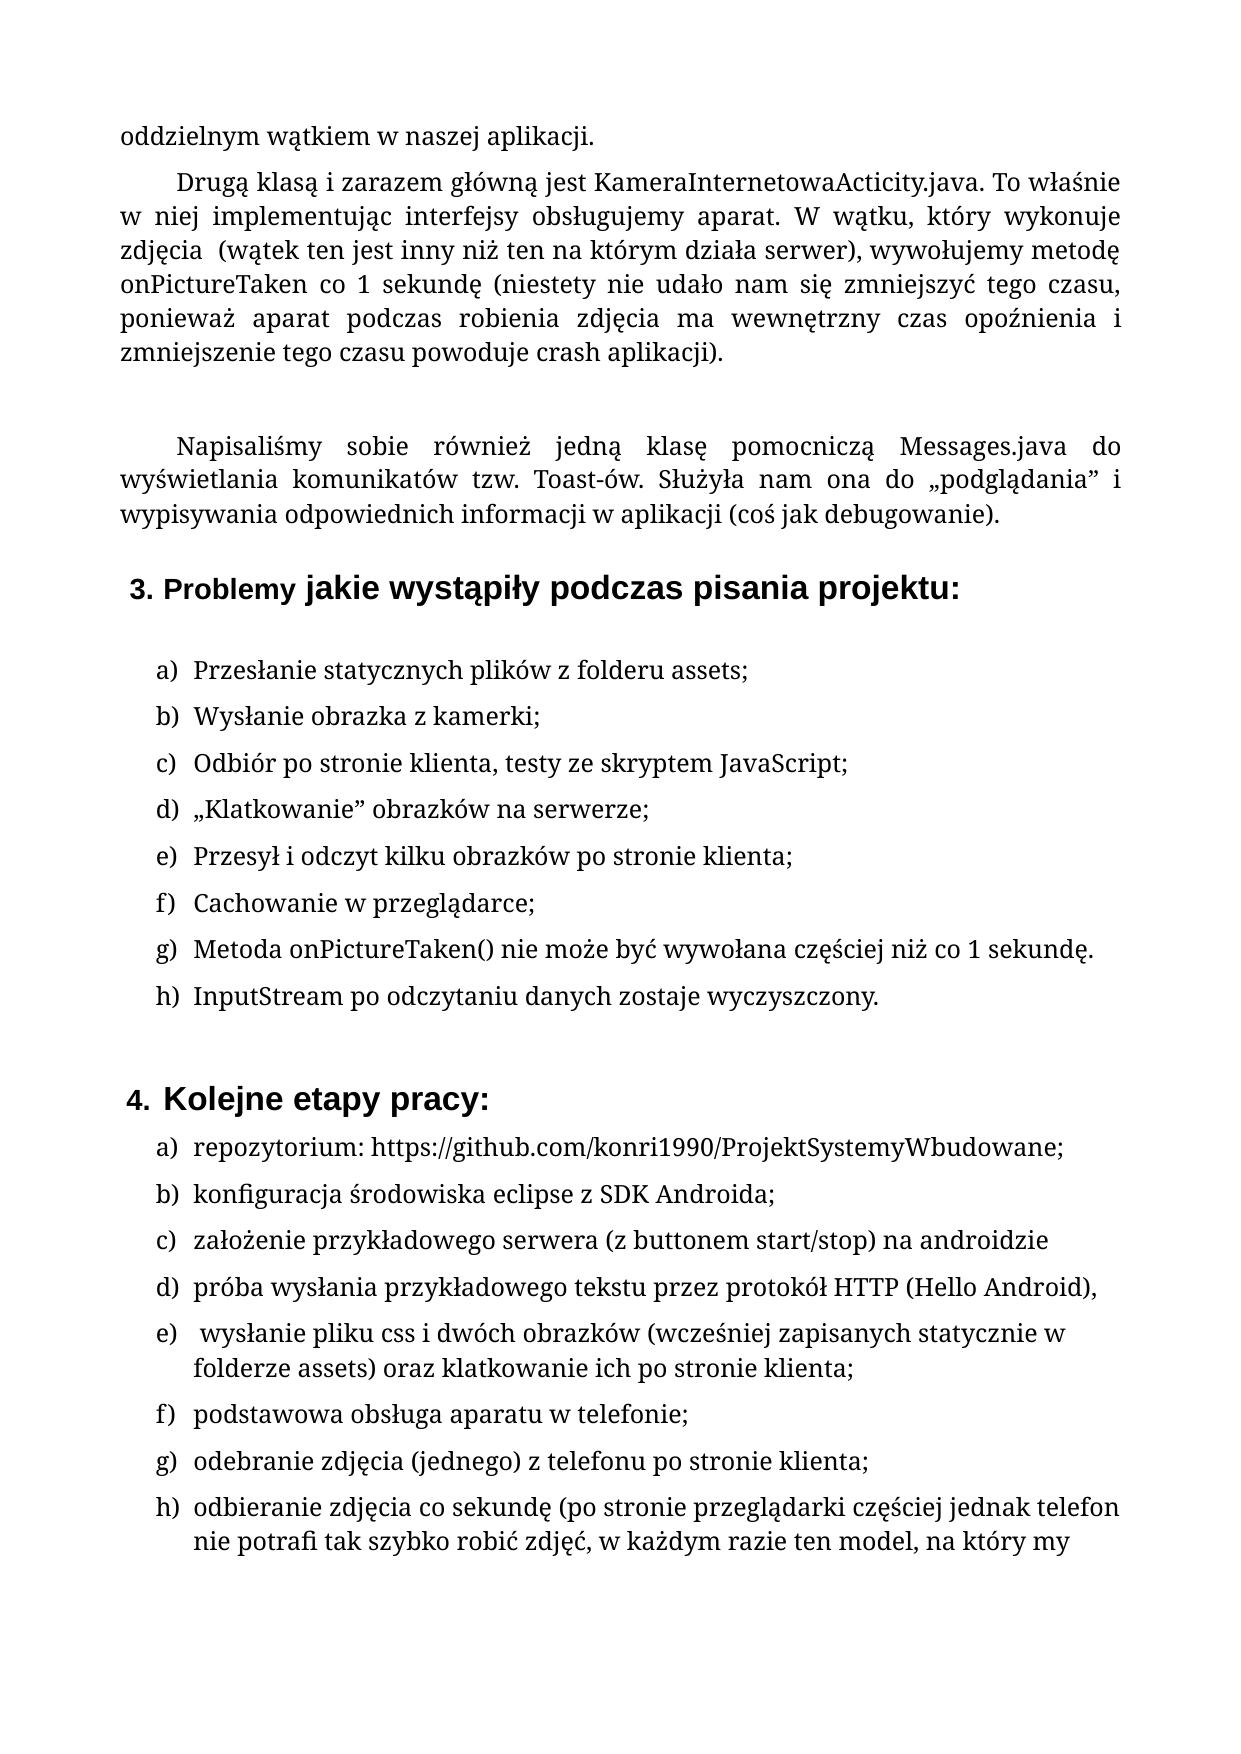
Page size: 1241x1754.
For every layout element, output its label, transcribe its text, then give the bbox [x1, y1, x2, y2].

list Odbiór po stronie klienta, testy ze skryptem JavaScript; [156, 746, 1122, 780]
text oddzielnym wątkiem w naszej aplikacji. [120, 118, 1122, 152]
list próba wysłania przykładowego tekstu przez protokół HTTP (Hello Android), [156, 1269, 1122, 1304]
text Napisaliśmy sobie również jedną klasę pomocniczą Messages.java do wyświetlania komunikatów tzw. Toast-ów. Służyła nam ona do „podglądania” i wypisywania odpowiednich informacji w aplikacji (coś jak debugowanie). [120, 428, 1122, 530]
list repozytorium: https://github.com/konri1990/ProjektSystemyWbudowane; [156, 1130, 1122, 1164]
list Przesył i odczyt kilku obrazków po stronie klienta; [156, 839, 1122, 873]
list Wysłanie obrazka z kamerki; [156, 699, 1122, 733]
list odbieranie zdjęcia co sekundę (po stronie przeglądarki częściej jednak telefon nie potrafi tak szybko robić zdjęć, w każdym razie ten model, na który my [156, 1490, 1122, 1558]
list Cachowanie w przeglądarce; [156, 885, 1122, 919]
subtitle Kolejne etapy pracy: [118, 1079, 1122, 1117]
list wysłanie pliku css i dwóch obrazków (wcześniej zapisanych statycznie w folderze assets) oraz klatkowanie ich po stronie klienta; [156, 1316, 1122, 1384]
text Drugą klasą i zarazem główną jest KameraInternetowaActicity.java. To właśnie w niej implementując interfejsy obsługujemy aparat. W wątku, który wykonuje zdjęcia (wątek ten jest inny niż ten na którym działa serwer), wywołujemy metodę onPictureTaken co 1 sekundę (niestety nie udało nam się zmniejszyć tego czasu, ponieważ aparat podczas robienia zdjęcia ma wewnętrzny czas opoźnienia i zmniejszenie tego czasu powoduje crash aplikacji). [120, 165, 1122, 369]
list podstawowa obsługa aparatu w telefonie; [156, 1397, 1122, 1431]
list Metoda onPictureTaken() nie może być wywołana częściej niż co 1 sekundę. [156, 932, 1122, 966]
list odebranie zdjęcia (jednego) z telefonu po stronie klienta; [156, 1443, 1122, 1477]
list InputStream po odczytaniu danych zostaje wyczyszczony. [156, 978, 1122, 1012]
list Przesłanie statycznych plików z folderu assets; [156, 652, 1122, 687]
list konfiguracja środowiska eclipse z SDK Androida; [156, 1176, 1122, 1211]
subtitle Problemy jakie wystąpiły podczas pisania projektu: [120, 568, 1122, 606]
list założenie przykładowego serwera (z buttonem start/stop) na androidzie [156, 1223, 1122, 1257]
list „Klatkowanie” obrazków na serwerze; [156, 792, 1122, 826]
